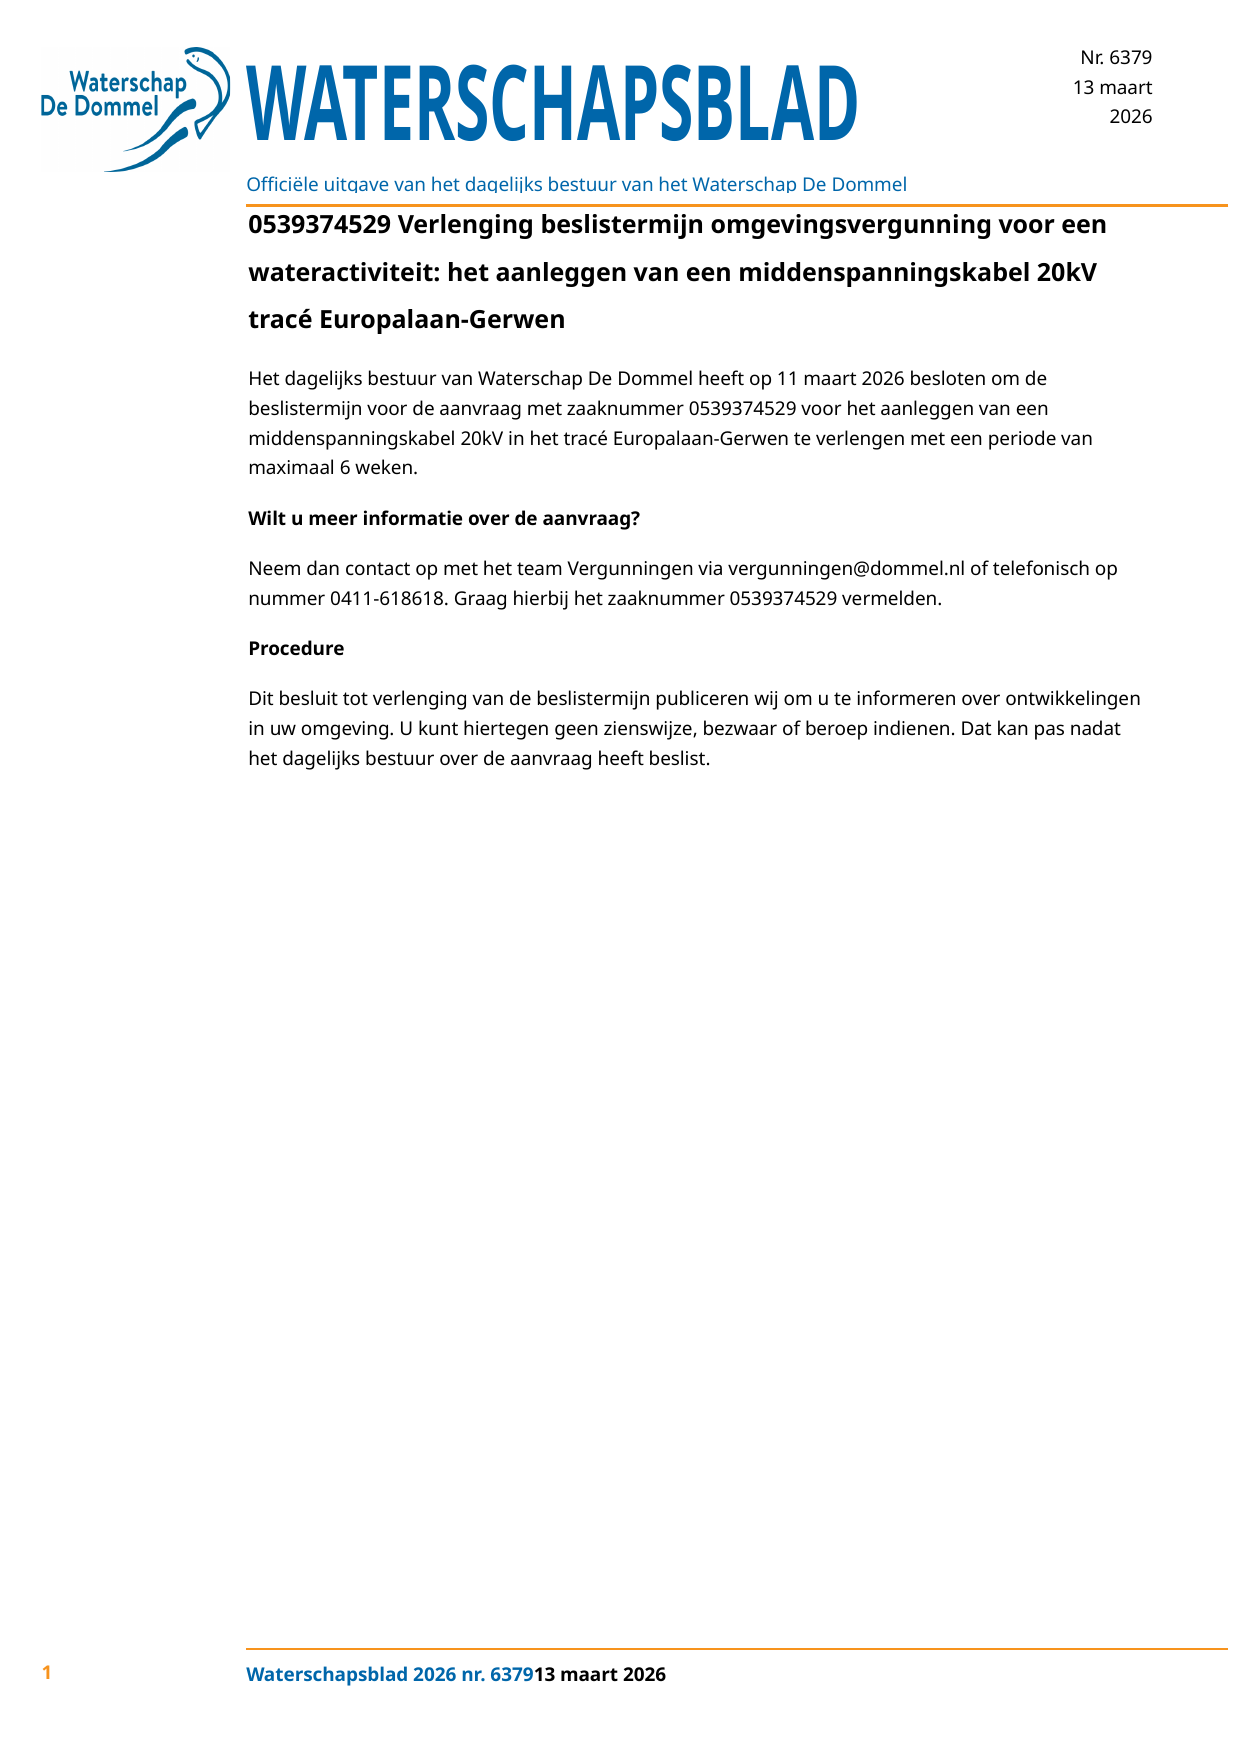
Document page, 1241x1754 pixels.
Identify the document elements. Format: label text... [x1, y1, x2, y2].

text Neem dan contact op met het team Vergunningen via vergunningen@dommel.nl of telefonisch op nummer 0411-618618. Graag hierbij het zaaknummer 0539374529 vermelden. [248, 555, 1152, 610]
picture [198, 118, 210, 131]
text Wilt u meer informatie over de aanvraag? [248, 505, 1152, 530]
text 0539374529 Verlenging beslistermijn omgevingsvergunning voor een wateractiviteit: het aanleggen van een middenspanningskabel 20kV tracé Europalaan-Gerwen [248, 207, 1152, 336]
picture [41, 47, 231, 172]
text Het dagelijks bestuur van Waterschap De Dommel heeft op 11 maart 2026 besloten om de beslistermijn voor de aanvraag met zaaknummer 0539374529 voor het aanleggen van een middenspanningskabel 20kV in het tracé Europalaan-Gerwen te verlengen met een periode van maximaal 6 weken. [248, 366, 1152, 480]
text Dit besluit tot verlenging van de beslistermijn publiceren wij om u te informeren over ontwikkelingen in uw omgeving. U kunt hiertegen geen zienswijze, bezwaar of beroep indienen. Dat kan pas nadat het dagelijks bestuur over de aanvraag heeft beslist. [248, 686, 1152, 770]
picture [204, 47, 231, 76]
text Procedure [248, 635, 1152, 661]
picture [45, 99, 51, 111]
